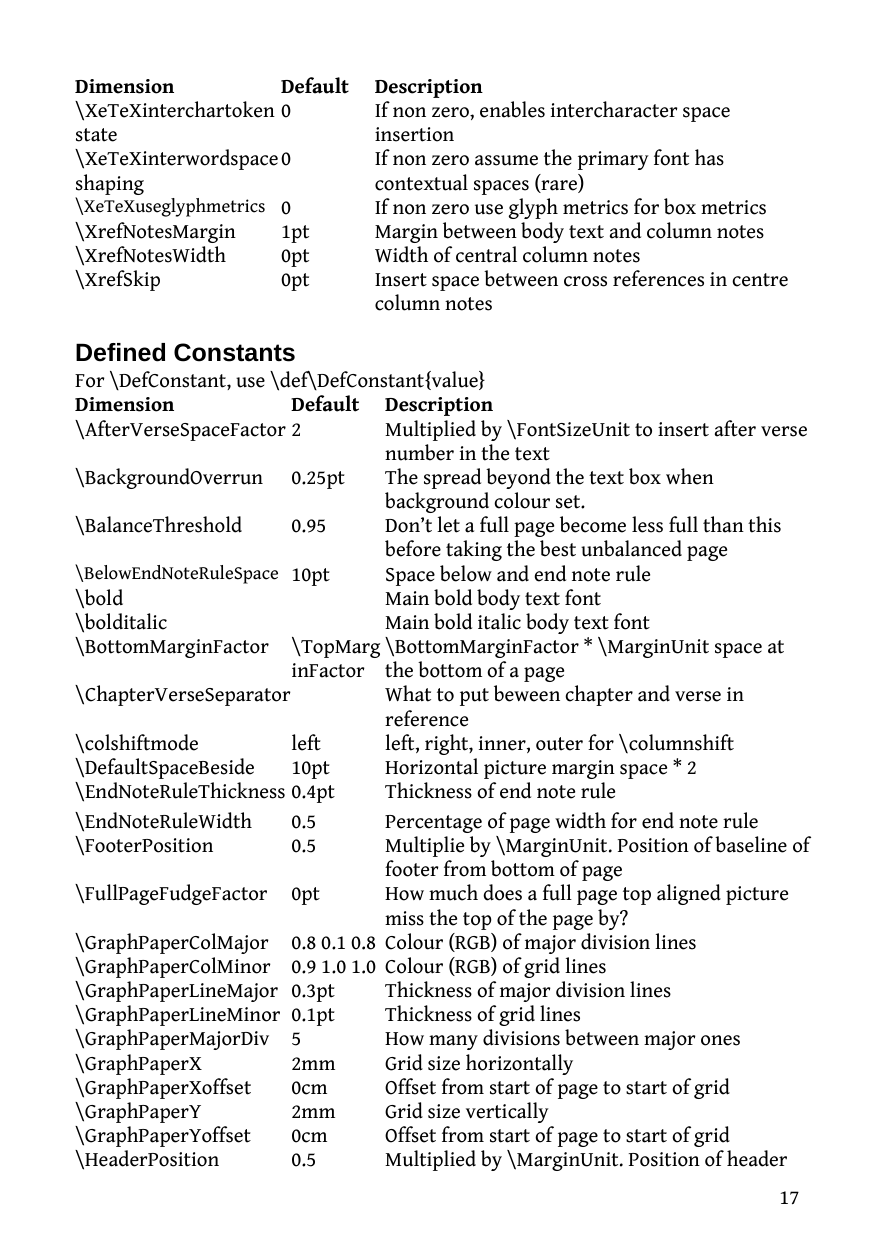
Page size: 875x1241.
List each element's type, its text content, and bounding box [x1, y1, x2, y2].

table_cell If non zero, enables intercharacter space insertion [375, 99, 798, 147]
table_cell \bolditalic [75, 611, 291, 635]
table_cell \BalanceThreshold [75, 515, 291, 563]
table_cell Don’t let a full page become less full than this before taking the best unbalanced page [385, 515, 816, 563]
table_cell \FullPageFudgeFactor [75, 883, 291, 931]
table_cell 0pt [281, 244, 374, 268]
table_header Default [281, 75, 374, 99]
table_cell 0.95 [291, 515, 385, 563]
table_cell 0 [281, 196, 374, 220]
table_cell \BottomMarginFactor [75, 635, 291, 684]
table_cell Main bold italic body text font [385, 611, 816, 635]
table_cell Multiplied by \MarginUnit. Position of header [385, 1148, 816, 1172]
table_cell \⁠GraphPaperLineMinor [75, 1003, 291, 1027]
table_cell \XrefNotesWidth [75, 244, 281, 268]
table_cell \GraphPaperYoffset [75, 1124, 291, 1148]
table_cell 0.5 [291, 810, 385, 834]
table_cell 5 [291, 1028, 385, 1052]
table_cell 0.8 0.1 0.8 [291, 931, 385, 955]
table_cell 0.3pt [291, 979, 385, 1003]
table_header Description [385, 394, 816, 418]
table_header Dimension [75, 394, 291, 418]
table_cell Grid size vertically [385, 1100, 816, 1124]
table_cell \DefaultSpaceBeside [75, 756, 291, 780]
table_cell Offset from start of page to start of grid [385, 1076, 816, 1100]
table_cell [291, 684, 385, 732]
table_cell Horizontal picture margin space * 2 [385, 756, 816, 780]
table_cell \GraphPaperColMajor [75, 931, 291, 955]
table_cell Colour (RGB) of grid lines [385, 955, 816, 979]
table_cell 0.4pt [291, 780, 385, 810]
table_cell \BackgroundOverrun [75, 466, 291, 514]
table_cell \⁠AfterVerseSpaceFactor [75, 418, 291, 466]
table_cell Thickness of major division lines [385, 979, 816, 1003]
table_cell \⁠GraphPaperLineMajor [75, 979, 291, 1003]
table_cell \colshiftmode [75, 732, 291, 756]
table_cell 0 [281, 148, 374, 196]
table_cell Insert space between cross references in centre column notes [375, 268, 798, 317]
table_cell \bold [75, 587, 291, 611]
table_cell 0.25pt [291, 466, 385, 514]
table_cell Colour (RGB) of major division lines [385, 931, 816, 955]
table_cell \⁠TopMarginFactor [291, 635, 385, 684]
table_cell \⁠EndNoteRuleThickness [75, 780, 291, 810]
table_header Dimension [75, 75, 281, 99]
table_cell 0.1pt [291, 1003, 385, 1027]
table_cell 0cm [291, 1124, 385, 1148]
subtitle Defined Constants [75, 337, 799, 366]
table_cell \XrefNotesMargin [75, 220, 281, 244]
table_cell Percentage of page width for end note rule [385, 810, 816, 834]
table_cell \⁠XeTeXinterwordspaceshaping [75, 148, 281, 196]
table_cell 0.9 1.0 1.0 [291, 955, 385, 979]
table_cell Width of central column notes [375, 244, 798, 268]
table_cell 10pt [291, 563, 385, 587]
table_cell [291, 587, 385, 611]
table_cell \FooterPosition [75, 834, 291, 882]
table_cell \GraphPaperMajorDiv [75, 1028, 291, 1052]
table_cell Grid size horizontally [385, 1052, 816, 1076]
table_cell \XrefSkip [75, 268, 281, 317]
table_cell \⁠ChapterVerseSeparator [75, 684, 291, 732]
table_cell \GraphPaperColMinor [75, 955, 291, 979]
table_cell 0 [281, 99, 374, 147]
table_cell 2 [291, 418, 385, 466]
table_cell \⁠BelowEndNoteRuleSpace [75, 563, 291, 587]
table_cell Multiplied by \FontSizeUnit to insert after verse number in the text [385, 418, 816, 466]
table_cell How many divisions between major ones [385, 1028, 816, 1052]
table_cell 0pt [281, 268, 374, 317]
table_cell 2mm [291, 1100, 385, 1124]
table_cell How much does a full page top aligned picture miss the top of the page by? [385, 883, 816, 931]
table_cell \GraphPaperXoffset [75, 1076, 291, 1100]
table_cell 0cm [291, 1076, 385, 1100]
table_cell [291, 611, 385, 635]
table_cell \XeTeXuseglyphmetrics [75, 196, 281, 220]
table_cell 10pt [291, 756, 385, 780]
table_cell Thickness of grid lines [385, 1003, 816, 1027]
table_cell Main bold body text font [385, 587, 816, 611]
table_cell The spread beyond the text box when background colour set. [385, 466, 816, 514]
table_cell 0.5 [291, 834, 385, 882]
table_header Description [375, 75, 798, 99]
table_cell \HeaderPosition [75, 1148, 291, 1172]
table_cell 1pt [281, 220, 374, 244]
table_cell Space below and end note rule [385, 563, 816, 587]
table_cell What to put beween chapter and verse in reference [385, 684, 816, 732]
table_cell If non zero use glyph metrics for box metrics [375, 196, 798, 220]
table_cell \⁠XeTeXinterchartokenstate [75, 99, 281, 147]
table_cell 0pt [291, 883, 385, 931]
table_cell left [291, 732, 385, 756]
table_cell Offset from start of page to start of grid [385, 1124, 816, 1148]
table_cell left, right, inner, outer for \⁠columnshift [385, 732, 816, 756]
table_cell \GraphPaperX [75, 1052, 291, 1076]
list For \DefConstant, use \def\DefConstant{value} [75, 369, 799, 394]
table_cell 0.5 [291, 1148, 385, 1172]
table_cell Multiplie by \MarginUnit. Position of baseline of footer from bottom of page [385, 834, 816, 882]
table_header Default [291, 394, 385, 418]
table_cell Thickness of end note rule [385, 780, 816, 810]
table_cell Margin between body text and column notes [375, 220, 798, 244]
table_cell If non zero assume the primary font has contextual spaces (rare) [375, 148, 798, 196]
table_cell \BottomMarginFactor * \MarginUnit space at the bottom of a page [385, 635, 816, 684]
table_cell 2mm [291, 1052, 385, 1076]
table_cell \EndNoteRuleWidth [75, 810, 291, 834]
table_cell \GraphPaperY [75, 1100, 291, 1124]
